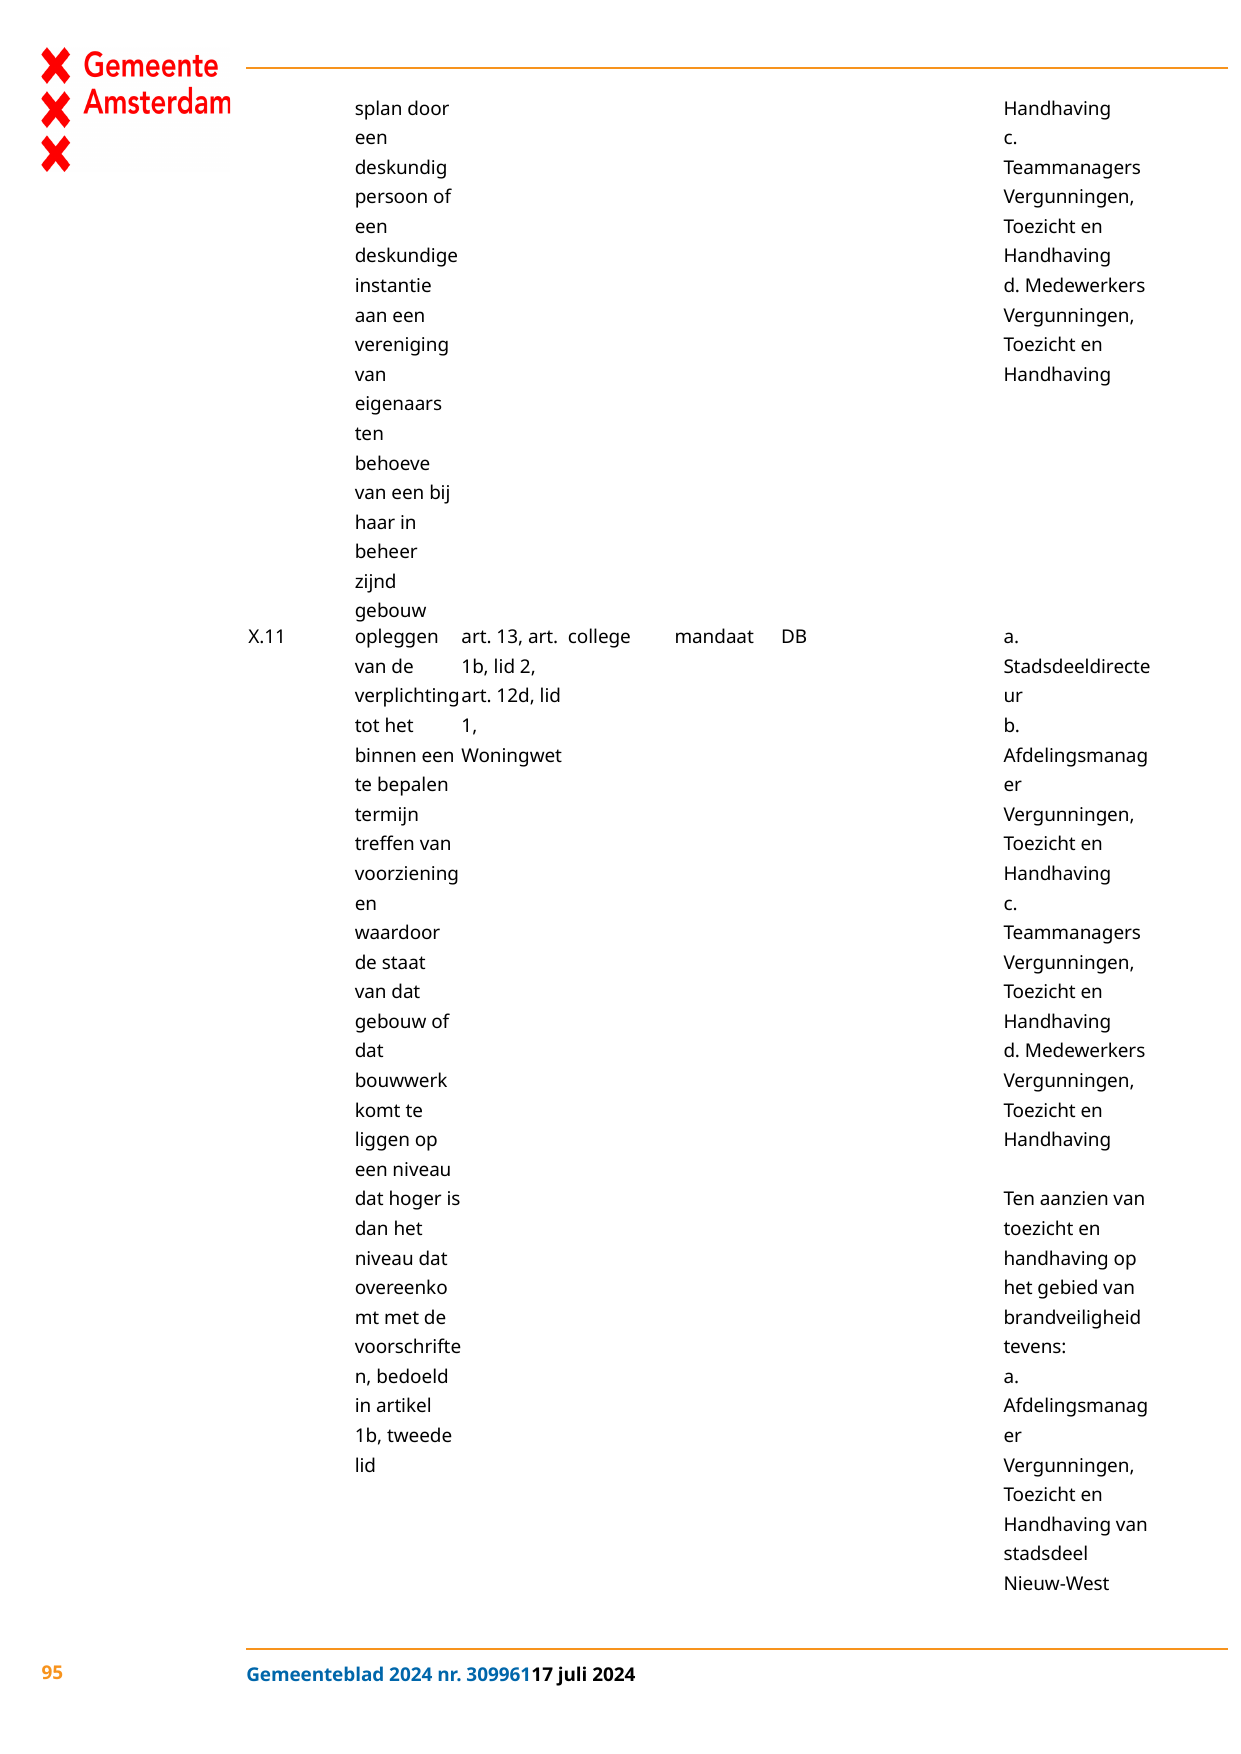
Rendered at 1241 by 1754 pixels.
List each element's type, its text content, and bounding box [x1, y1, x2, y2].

table_cell art. 13, art. 1b, lid 2, art. 12d, lid 1, Woningwet [461, 624, 568, 1596]
table_cell [888, 95, 1003, 623]
table_cell a. Stadsdeeldirecteur b. Afdelingsmanager Vergunningen, Toezicht en Handhaving c. Teammanagers Vergunningen, Toezicht en Handhaving d. Medewerkers Vergunningen, Toezicht en Handhaving Ten aanzien van toezicht en handhaving op het gebied van brandveiligheid tevens: a. Afdelingsmanager Vergunningen, Toezicht en Handhaving van stadsdeel Nieuw-West [1003, 624, 1152, 1596]
table_cell [568, 95, 674, 623]
table_cell college [568, 624, 674, 1596]
table_cell splan door een deskundig persoon of een deskundige instantie aan een vereniging van eigenaars ten behoeve van een bij haar in beheer zijnd gebouw [355, 95, 461, 623]
table_cell [781, 95, 887, 623]
table_cell Handhaving c. Teammanagers Vergunningen, Toezicht en Handhaving d. Medewerkers Vergunningen, Toezicht en Handhaving [1003, 95, 1152, 623]
table_cell [674, 95, 781, 623]
table_cell [461, 95, 568, 623]
table_cell mandaat [674, 624, 781, 1596]
table_cell [248, 95, 354, 623]
table_cell X.11 [248, 624, 354, 1596]
picture [41, 47, 231, 172]
table_cell [888, 624, 1003, 1596]
table_cell DB [781, 624, 887, 1596]
table_cell opleggen van de verplichting tot het binnen een te bepalen termijn treffen van voorzieningen waardoor de staat van dat gebouw of dat bouwwerk komt te liggen op een niveau dat hoger is dan het niveau dat overeenkomt met de voorschriften, bedoeld in artikel 1b, tweede lid [355, 624, 461, 1596]
